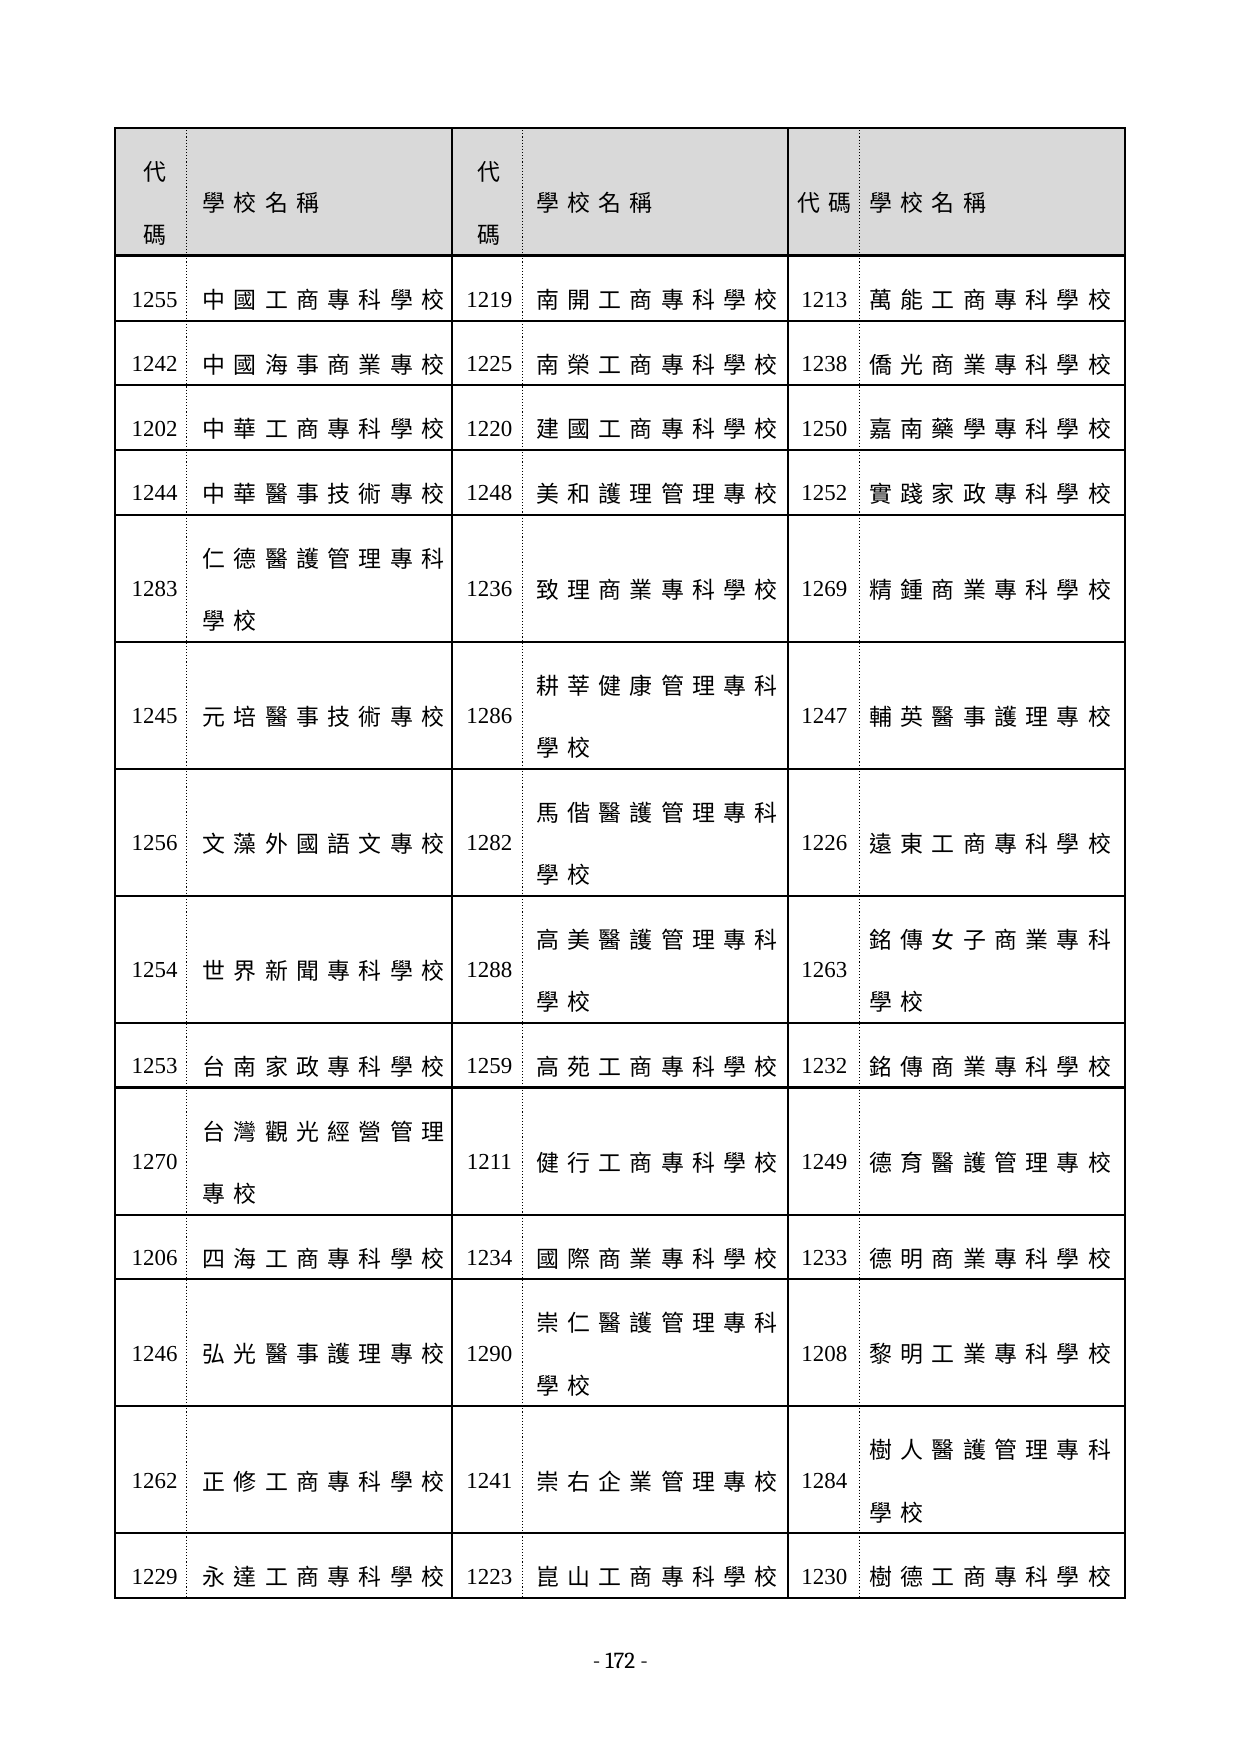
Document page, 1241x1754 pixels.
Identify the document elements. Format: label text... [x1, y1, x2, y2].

table_header 代碼 [116, 129, 186, 254]
table_cell 1248 [453, 451, 523, 513]
table_cell 1255 [116, 257, 186, 320]
table_cell 輔英醫事護理專校 [859, 643, 1124, 768]
table_cell 台南家政專科學校 [186, 1024, 451, 1086]
table_cell 1288 [453, 897, 523, 1022]
table_cell 1223 [453, 1534, 523, 1597]
table_header 代碼 [453, 129, 523, 254]
table_cell 僑光商業專科學校 [859, 322, 1124, 384]
table_cell 1245 [116, 643, 186, 768]
table_header 學校名稱 [859, 129, 1124, 254]
table_cell 遠東工商專科學校 [859, 770, 1124, 895]
table_cell 1242 [116, 322, 186, 384]
table_cell 1208 [789, 1280, 859, 1405]
table_cell 1249 [789, 1089, 859, 1213]
table_cell 1241 [453, 1407, 523, 1532]
table_cell 健行工商專科學校 [523, 1089, 787, 1213]
table_cell 崇右企業管理專校 [523, 1407, 787, 1532]
table_cell 1250 [789, 386, 859, 449]
table_cell 崑山工商專科學校 [523, 1534, 787, 1597]
table_cell 德育醫護管理專校 [859, 1089, 1124, 1213]
table_cell 萬能工商專科學校 [859, 257, 1124, 320]
table_cell 實踐家政專科學校 [859, 451, 1124, 513]
table_cell 德明商業專科學校 [859, 1216, 1124, 1278]
table_cell 1226 [789, 770, 859, 895]
table_cell 1252 [789, 451, 859, 513]
table_cell 1247 [789, 643, 859, 768]
table_cell 1230 [789, 1534, 859, 1597]
table_cell 1232 [789, 1024, 859, 1086]
table_cell 1219 [453, 257, 523, 320]
table_cell 1244 [116, 451, 186, 513]
table_cell 中國工商專科學校 [186, 257, 451, 320]
table_cell 黎明工業專科學校 [859, 1280, 1124, 1405]
table_cell 嘉南藥學專科學校 [859, 386, 1124, 449]
table_cell 美和護理管理專校 [523, 451, 787, 513]
table_cell 中國海事商業專校 [186, 322, 451, 384]
table_cell 馬偕醫護管理專科學校 [523, 770, 787, 895]
table_cell 1211 [453, 1089, 523, 1213]
table_cell 1283 [116, 516, 186, 641]
table_cell 弘光醫事護理專校 [186, 1280, 451, 1405]
table_cell 中華醫事技術專校 [186, 451, 451, 513]
table_cell 台灣觀光經營管理專校 [186, 1089, 451, 1213]
table_cell 耕莘健康管理專科學校 [523, 643, 787, 768]
table_cell 永達工商專科學校 [186, 1534, 451, 1597]
table_cell 中華工商專科學校 [186, 386, 451, 449]
table_cell 1202 [116, 386, 186, 449]
table_cell 精鍾商業專科學校 [859, 516, 1124, 641]
table_cell 1282 [453, 770, 523, 895]
table_cell 1259 [453, 1024, 523, 1086]
table_cell 致理商業專科學校 [523, 516, 787, 641]
table_cell 銘傳商業專科學校 [859, 1024, 1124, 1086]
table_cell 南榮工商專科學校 [523, 322, 787, 384]
table_cell 1253 [116, 1024, 186, 1086]
table_cell 1290 [453, 1280, 523, 1405]
table_cell 建國工商專科學校 [523, 386, 787, 449]
table_cell 文藻外國語文專校 [186, 770, 451, 895]
table_header 學校名稱 [523, 129, 787, 254]
table_cell 高美醫護管理專科學校 [523, 897, 787, 1022]
table_cell 四海工商專科學校 [186, 1216, 451, 1278]
table_cell 樹人醫護管理專科學校 [859, 1407, 1124, 1532]
table_cell 1263 [789, 897, 859, 1022]
table_cell 1270 [116, 1089, 186, 1213]
table_cell 正修工商專科學校 [186, 1407, 451, 1532]
table_cell 南開工商專科學校 [523, 257, 787, 320]
table_cell 1234 [453, 1216, 523, 1278]
table_cell 國際商業專科學校 [523, 1216, 787, 1278]
table_cell 1229 [116, 1534, 186, 1597]
table_cell 崇仁醫護管理專科學校 [523, 1280, 787, 1405]
table_cell 1254 [116, 897, 186, 1022]
table_cell 1256 [116, 770, 186, 895]
table_cell 1246 [116, 1280, 186, 1405]
table_cell 1286 [453, 643, 523, 768]
table_cell 1213 [789, 257, 859, 320]
table_header 學校名稱 [186, 129, 451, 254]
table_cell 銘傳女子商業專科學校 [859, 897, 1124, 1022]
table_cell 1262 [116, 1407, 186, 1532]
table_cell 仁德醫護管理專科學校 [186, 516, 451, 641]
table_header 代碼 [789, 129, 859, 254]
table_cell 1236 [453, 516, 523, 641]
table_cell 1220 [453, 386, 523, 449]
table_cell 1269 [789, 516, 859, 641]
table_cell 樹德工商專科學校 [859, 1534, 1124, 1597]
table_cell 1238 [789, 322, 859, 384]
table_cell 1284 [789, 1407, 859, 1532]
table_cell 1233 [789, 1216, 859, 1278]
table_cell 世界新聞專科學校 [186, 897, 451, 1022]
table_cell 1225 [453, 322, 523, 384]
table_cell 元培醫事技術專校 [186, 643, 451, 768]
table_cell 1206 [116, 1216, 186, 1278]
table_cell 高苑工商專科學校 [523, 1024, 787, 1086]
